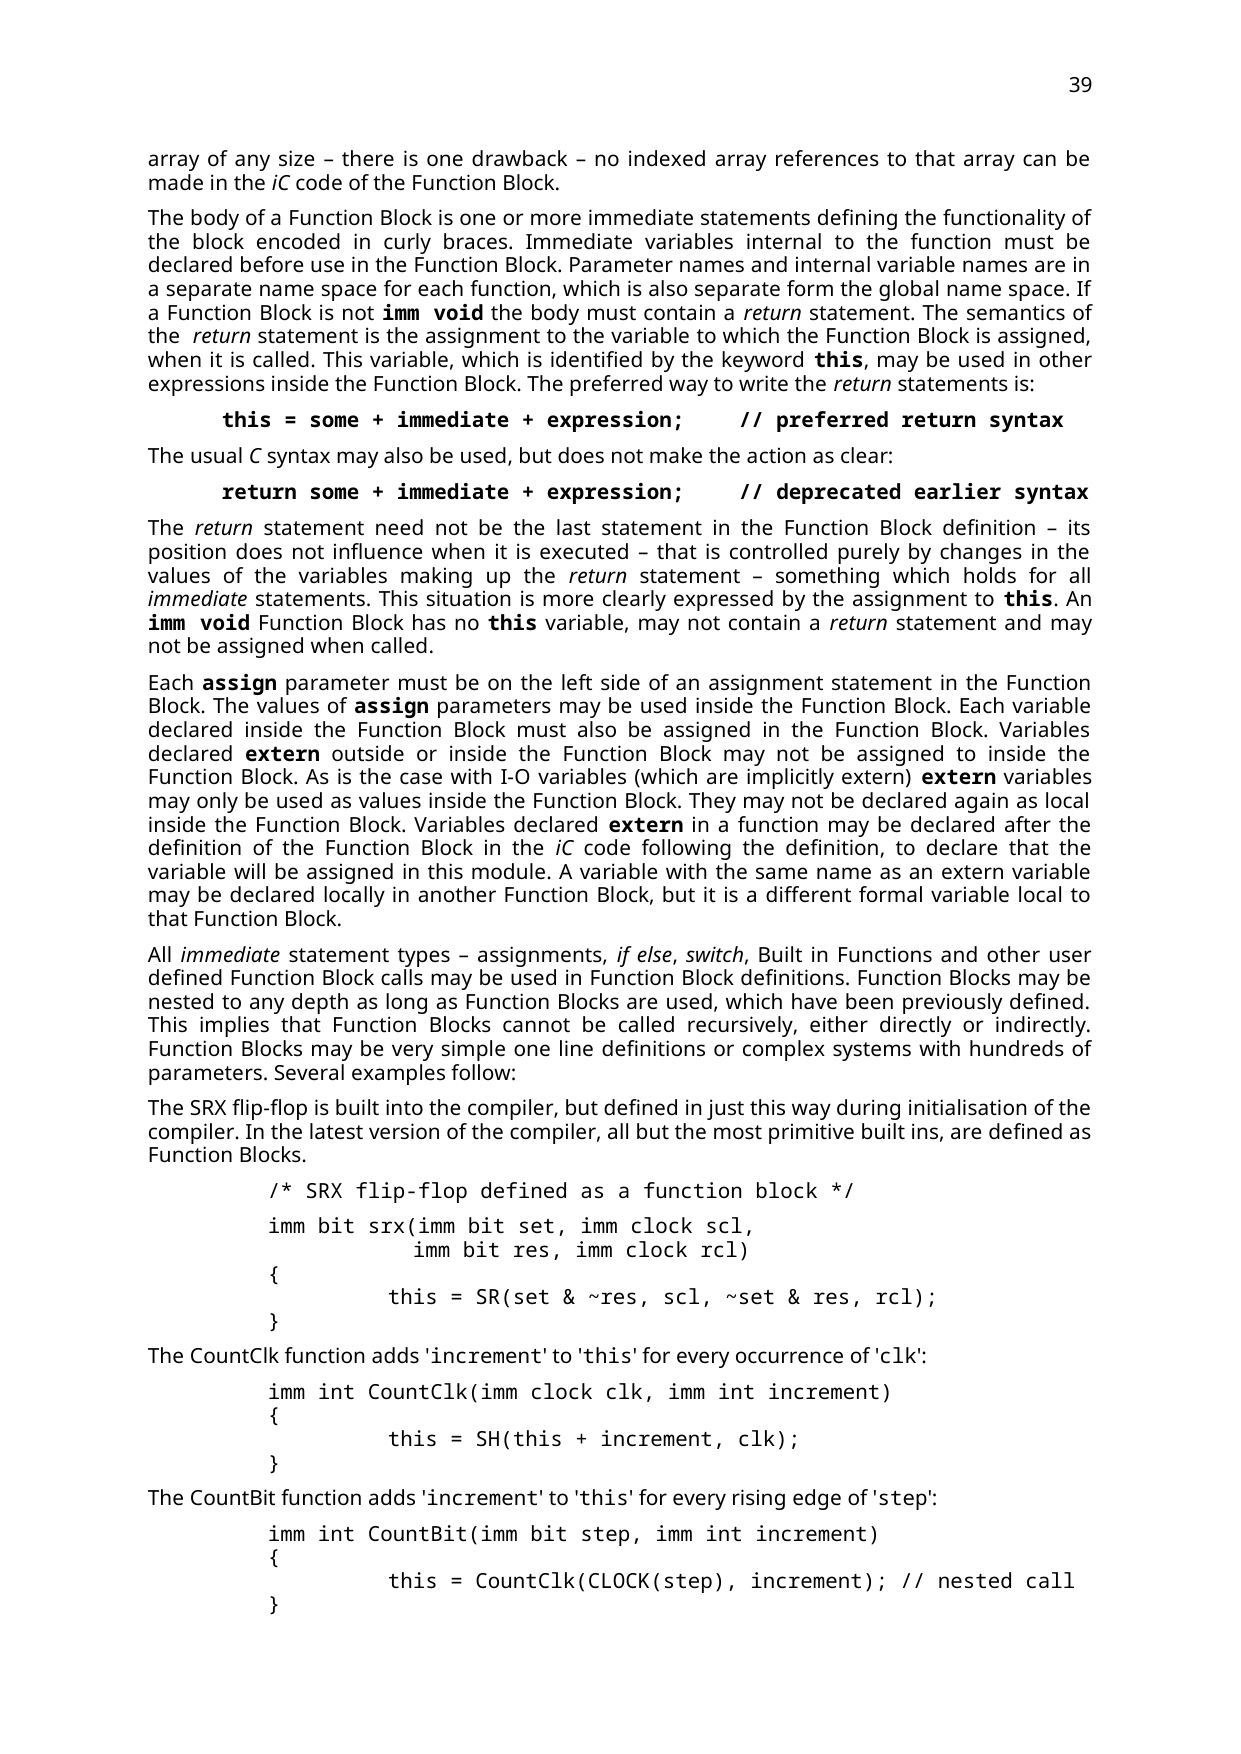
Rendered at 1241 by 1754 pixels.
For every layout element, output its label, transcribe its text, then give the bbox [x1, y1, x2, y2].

text array of any size – there is one drawback – no indexed array references to that array can be made in the iC code of the Function Block. [148, 148, 1092, 195]
text The body of a Function Block is one or more immediate statements defining the functionality of the block encoded in curly braces. Immediate variables internal to the function must be declared before use in the Function Block. Parameter names and internal variable names are in a separate name space for each function, which is also separate form the global name space. If a Function Block is not imm void the body must contain a return statement. The semantics of the return statement is the assignment to the variable to which the Function Block is assigned, when it is called. This variable, which is identified by the keyword this, may be used in other expressions inside the Function Block. The preferred way to write the return statements is: [148, 207, 1092, 396]
text imm bit srx(imm bit set, imm clock scl, imm bit res, imm clock rcl) { this = SR(set & ~res, scl, ~set & res, rcl); } [268, 1215, 1092, 1333]
text imm int CountBit(imm bit step, imm int increment) { this = CountClk(CLOCK(step), increment); // nested call } [268, 1522, 1092, 1617]
text return some + immediate + expression; // deprecated earlier syntax [222, 481, 1092, 504]
text imm int CountClk(imm clock clk, imm int increment) { this = SH(this + increment, clk); } [268, 1380, 1092, 1475]
text The usual C syntax may also be used, but does not make the action as clear: [148, 444, 1092, 468]
text The CountClk function adds 'increment' to 'this' for every occurrence of 'clk': [148, 1345, 1092, 1368]
text The return statement need not be the last statement in the Function Block definition – its position does not influence when it is executed – that is controlled purely by changes in the values of the variables making up the return statement – something which holds for all immediate statements. This situation is more clearly expressed by the assignment to this. An imm void Function Block has no this variable, may not contain a return statement and may not be assigned when called. [148, 517, 1092, 659]
text Each assign parameter must be on the left side of an assignment statement in the Function Block. The values of assign parameters may be used inside the Function Block. Each variable declared inside the Function Block must also be assigned in the Function Block. Variables declared extern outside or inside the Function Block may not be assigned to inside the Function Block. As is the case with I-O variables (which are implicitly extern) extern variables may only be used as values inside the Function Block. They may not be declared again as local inside the Function Block. Variables declared extern in a function may be declared after the definition of the Function Block in the iC code following the definition, to declare that the variable will be assigned in this module. A variable with the same name as an extern variable may be declared locally in another Function Block, but it is a different formal variable local to that Function Block. [148, 671, 1092, 931]
text The CountBit function adds 'increment' to 'this' for every rising edge of 'step': [148, 1487, 1092, 1510]
text this = some + immediate + expression; // preferred return syntax [222, 408, 1092, 432]
text All immediate statement types – assignments, if else, switch, Built in Functions and other user defined Function Block calls may be used in Function Block definitions. Function Blocks may be nested to any depth as long as Function Blocks are used, which have been previously defined. This implies that Function Blocks cannot be called recursively, either directly or indirectly. Function Blocks may be very simple one line definitions or complex systems with hundreds of parameters. Several examples follow: [148, 943, 1092, 1085]
text The SRX flip-flop is built into the compiler, but defined in just this way during initialisation of the compiler. In the latest version of the compiler, all but the most primitive built ins, are defined as Function Blocks. [148, 1097, 1092, 1168]
text /* SRX flip-flop defined as a function block */ [268, 1179, 1092, 1203]
